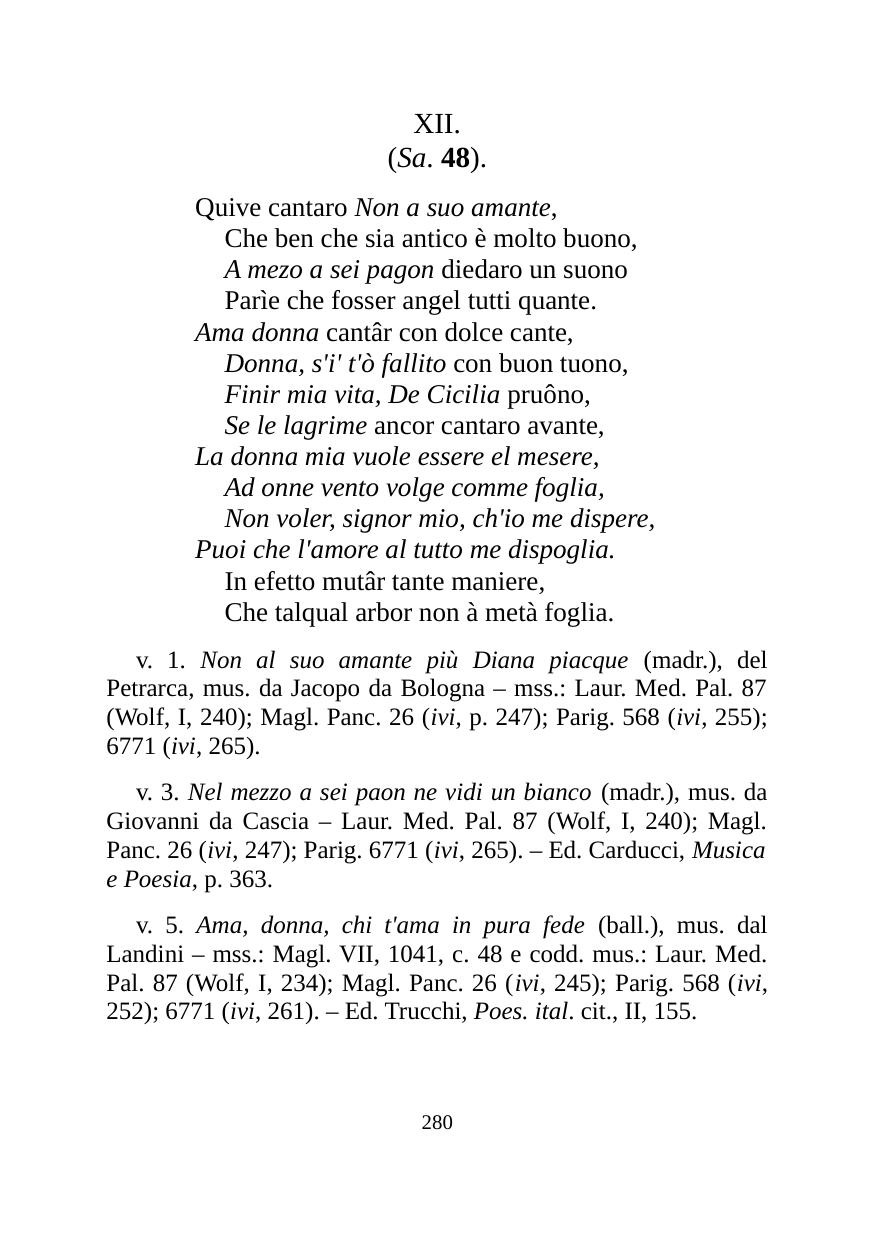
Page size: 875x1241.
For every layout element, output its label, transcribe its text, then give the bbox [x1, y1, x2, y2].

text Ama donna cantâr con dolce cante, Donna, s'i' t'ò fallito con buon tuono, Finir mia vita, De Cicilia pruôno, Se le lagrime ancor cantaro avante, [195, 316, 768, 440]
text v. 3. Nel mezzo a sei paon ne vidi un bianco (madr.), mus. da Giovanni da Cascia – Laur. Med. Pal. 87 (Wolf, I, 240); Magl. Panc. 26 (ivi, 247); Parig. 6771 (ivi, 265). – Ed. Carducci, Musica e Poesia, p. 363. [106, 777, 768, 892]
text Puoi che l'amore al tutto me dispoglia. In efetto mutâr tante maniere, Che talqual arbor non à metà foglia. [195, 534, 768, 627]
text (Sa. 48). [106, 140, 768, 173]
text La donna mia vuole essere el mesere, Ad onne vento volge comme foglia, Non voler, signor mio, ch'io me dispere, [195, 440, 768, 534]
text v. 5. Ama, donna, chi t'ama in pura fede (ball.), mus. dal Landini – mss.: Magl. VII, 1041, c. 48 e codd. mus.: Laur. Med. Pal. 87 (Wolf, I, 234); Magl. Panc. 26 (ivi, 245); Parig. 568 (ivi, 252); 6771 (ivi, 261). – Ed. Trucchi, Poes. ital. cit., II, 155. [106, 910, 768, 1025]
text XII. [106, 106, 768, 140]
text v. 1. Non al suo amante più Diana piacque (madr.), del Petrarca, mus. da Jacopo da Bologna – mss.: Laur. Med. Pal. 87 (Wolf, I, 240); Magl. Panc. 26 (ivi, p. 247); Parig. 568 (ivi, 255); 6771 (ivi, 265). [106, 645, 768, 760]
text Quive cantaro Non a suo amante, Che ben che sia antico è molto buono, A mezo a sei pagon diedaro un suono Parìe che fosser angel tutti quante. [195, 191, 768, 316]
